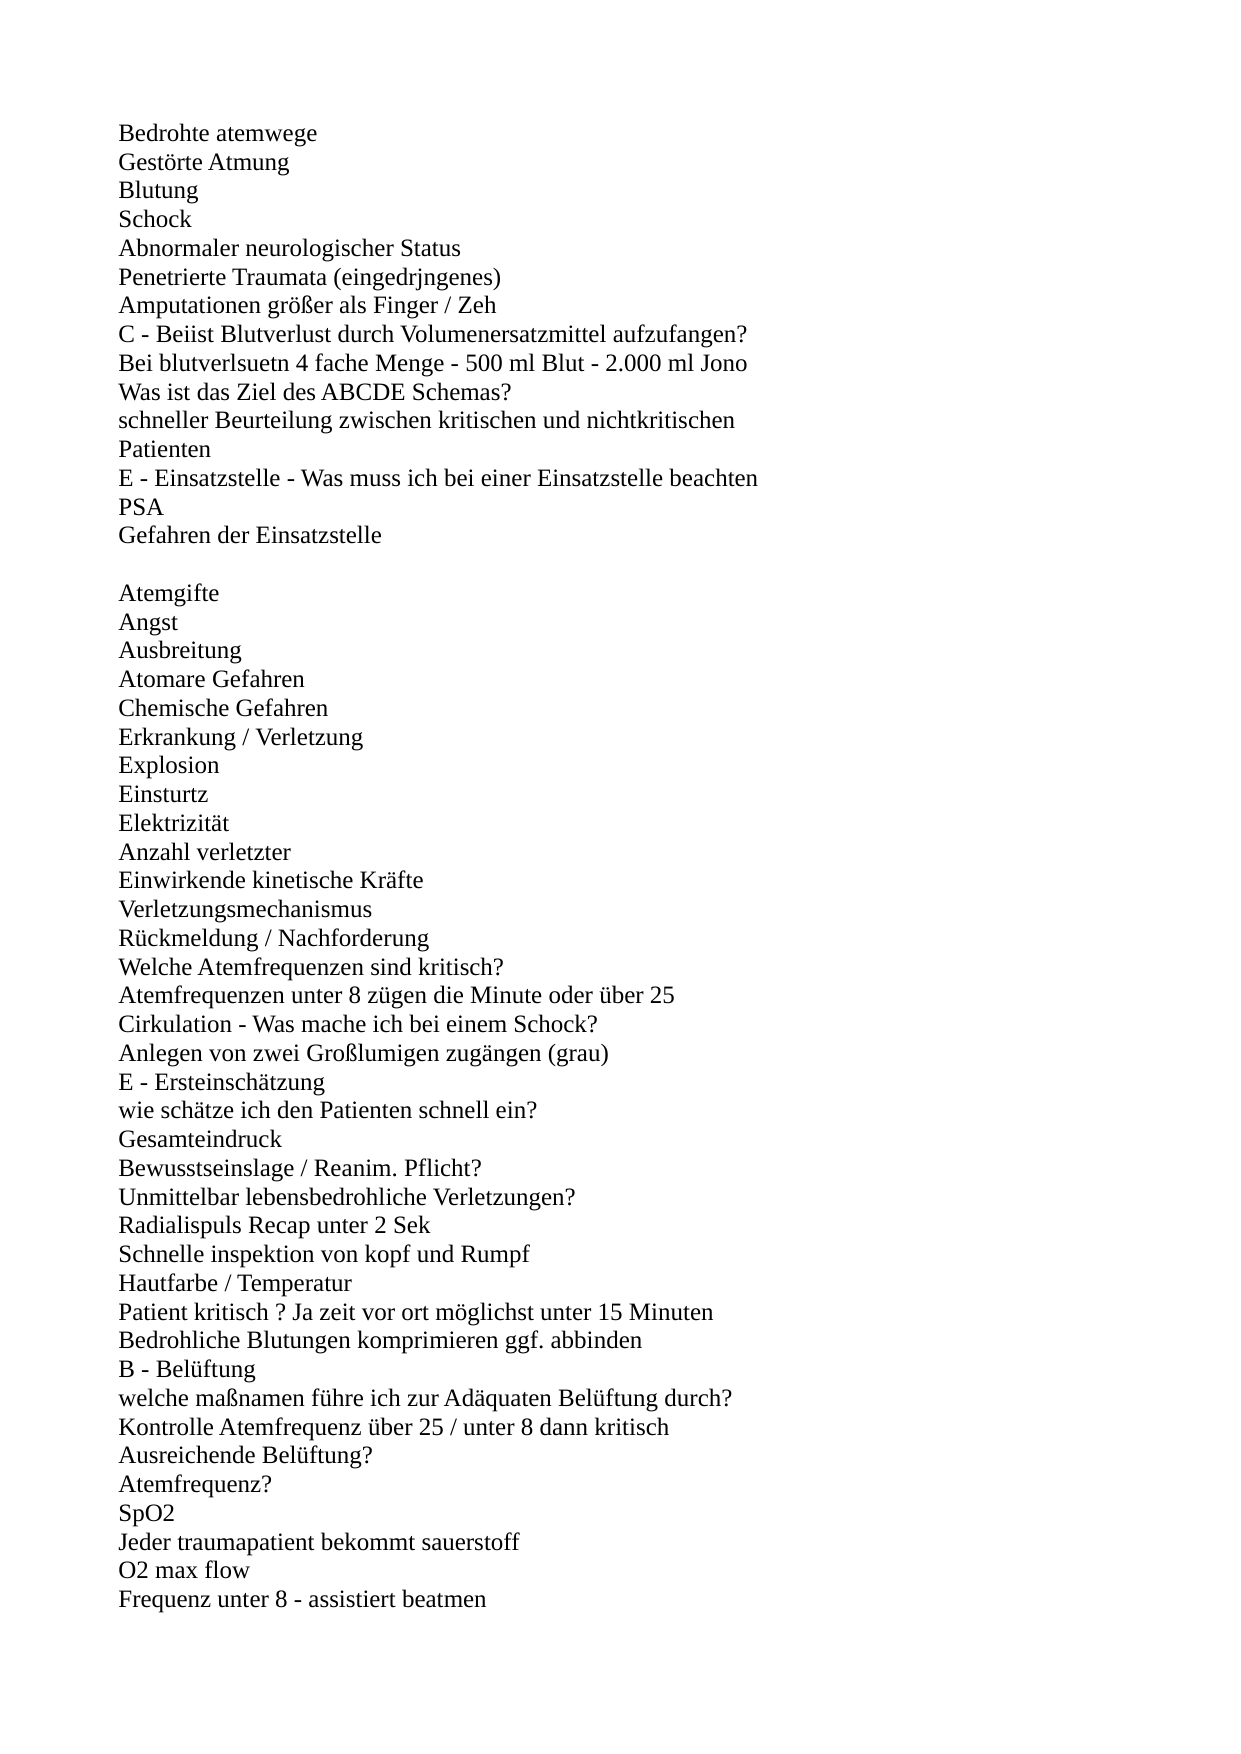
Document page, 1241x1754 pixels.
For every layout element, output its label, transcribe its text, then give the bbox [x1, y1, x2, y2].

text Anzahl verletzter [118, 837, 1122, 866]
text schneller Beurteilung zwischen kritischen und nichtkritischen [118, 406, 1122, 434]
text Elektrizität [118, 808, 1122, 837]
text E - Einsatzstelle - Was muss ich bei einer Einsatzstelle beachten [118, 463, 1122, 492]
text Patient kritisch ? Ja zeit vor ort möglichst unter 15 Minuten [118, 1297, 1122, 1326]
text Frequenz unter 8 - assistiert beatmen [118, 1584, 1122, 1613]
text PSA [118, 492, 1122, 521]
text Einsturtz [118, 779, 1122, 808]
text Rückmeldung / Nachforderung [118, 923, 1122, 952]
text wie schätze ich den Patienten schnell ein? [118, 1096, 1122, 1124]
text Bedrohliche Blutungen komprimieren ggf. abbinden [118, 1326, 1122, 1354]
text Schnelle inspektion von kopf und Rumpf [118, 1239, 1122, 1268]
text E - Ersteinschätzung [118, 1067, 1122, 1096]
text Amputationen größer als Finger / Zeh [118, 291, 1122, 319]
text Jeder traumapatient bekommt sauerstoff [118, 1527, 1122, 1556]
text Ausbreitung [118, 636, 1122, 664]
text Welche Atemfrequenzen sind kritisch? [118, 952, 1122, 981]
text Anlegen von zwei Großlumigen zugängen (grau) [118, 1038, 1122, 1067]
text Gesamteindruck [118, 1124, 1122, 1153]
text Ausreichende Belüftung? [118, 1441, 1122, 1469]
text Explosion [118, 751, 1122, 779]
text Radialispuls Recap unter 2 Sek [118, 1211, 1122, 1239]
text Verletzungsmechanismus [118, 894, 1122, 923]
text C - Beiist Blutverlust durch Volumenersatzmittel aufzufangen? [118, 319, 1122, 348]
text Atemfrequenz? [118, 1469, 1122, 1498]
text Unmittelbar lebensbedrohliche Verletzungen? [118, 1182, 1122, 1211]
text Blutung [118, 176, 1122, 204]
text Patienten [118, 434, 1122, 463]
text Angst [118, 607, 1122, 636]
text Cirkulation - Was mache ich bei einem Schock? [118, 1009, 1122, 1038]
text Bedrohte atemwege [118, 118, 1122, 147]
text SpO2 [118, 1498, 1122, 1527]
text Erkrankung / Verletzung [118, 722, 1122, 751]
text Was ist das Ziel des ABCDE Schemas? [118, 377, 1122, 406]
text Bei blutverlsuetn 4 fache Menge - 500 ml Blut - 2.000 ml Jono [118, 348, 1122, 377]
text Atemgifte [118, 578, 1122, 607]
text Bewusstseinslage / Reanim. Pflicht? [118, 1153, 1122, 1182]
text Penetrierte Traumata (eingedrjngenes) [118, 262, 1122, 291]
text Einwirkende kinetische Kräfte [118, 866, 1122, 894]
text Chemische Gefahren [118, 693, 1122, 722]
text Kontrolle Atemfrequenz über 25 / unter 8 dann kritisch [118, 1412, 1122, 1441]
text welche maßnamen führe ich zur Adäquaten Belüftung durch? [118, 1383, 1122, 1412]
text Atemfrequenzen unter 8 zügen die Minute oder über 25 [118, 981, 1122, 1009]
text Schock [118, 204, 1122, 233]
text Hautfarbe / Temperatur [118, 1268, 1122, 1297]
text Atomare Gefahren [118, 664, 1122, 693]
text B - Belüftung [118, 1354, 1122, 1383]
text Abnormaler neurologischer Status [118, 233, 1122, 262]
text Gestörte Atmung [118, 147, 1122, 176]
text Gefahren der Einsatzstelle [118, 521, 1122, 549]
text O2 max flow [118, 1556, 1122, 1584]
